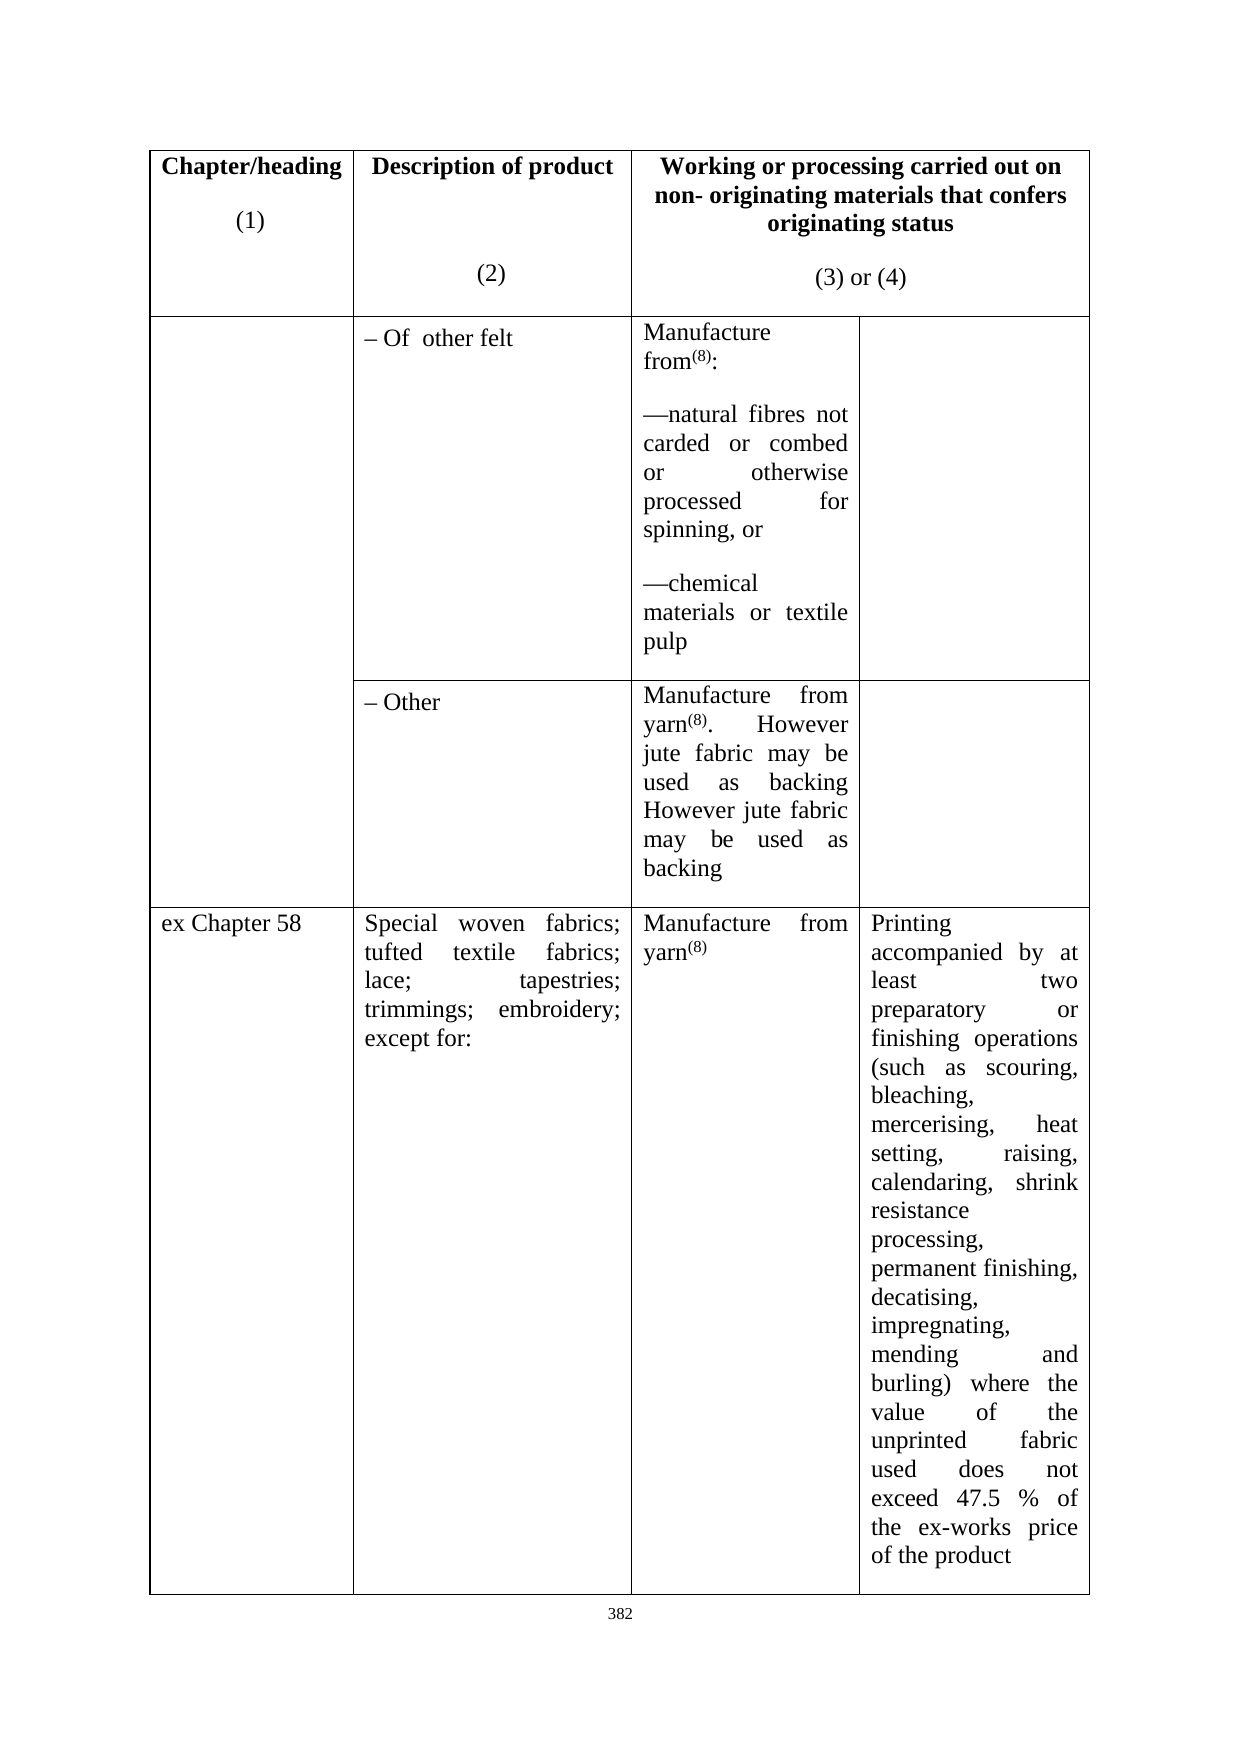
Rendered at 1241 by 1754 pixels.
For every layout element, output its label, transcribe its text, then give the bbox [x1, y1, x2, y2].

table_cell Manufacture from(8): —natural fibres not carded or combed or otherwise processed for spinning, or —chemical materials or textile pulp [632, 317, 859, 679]
table_cell [860, 681, 1089, 907]
table_cell Printing accompanied by at least two preparatory or finishing operations (such as scouring, bleaching, mercerising, heat setting, raising, calendaring, shrink resistance processing, permanent finishing, decatising, impregnating, mending and burling) where the value of the unprinted fabric used does not exceed 47.5 % of the ex-works price of the product [860, 908, 1089, 1594]
table_cell – Other [354, 681, 631, 907]
table_header Description of product (2) [354, 151, 631, 316]
table_cell Manufacture from yarn(8). However jute fabric may be used as backing However jute fabric may be used as backing [632, 681, 859, 907]
table_header Working or processing carried out on non- originating materials that confers originating status (3) or (4) [632, 151, 1089, 316]
table_cell Special woven fabrics; tufted textile fabrics; lace; tapestries; trimmings; embroidery; except for: [354, 908, 631, 1594]
table_cell [151, 317, 353, 907]
table_header Chapter/heading (1) [151, 151, 353, 316]
table_cell – Of other felt [354, 317, 631, 679]
table_cell [860, 317, 1089, 679]
table_cell ex Chapter 58 [151, 908, 353, 1594]
table_cell Manufacture from yarn(8) [632, 908, 859, 1594]
